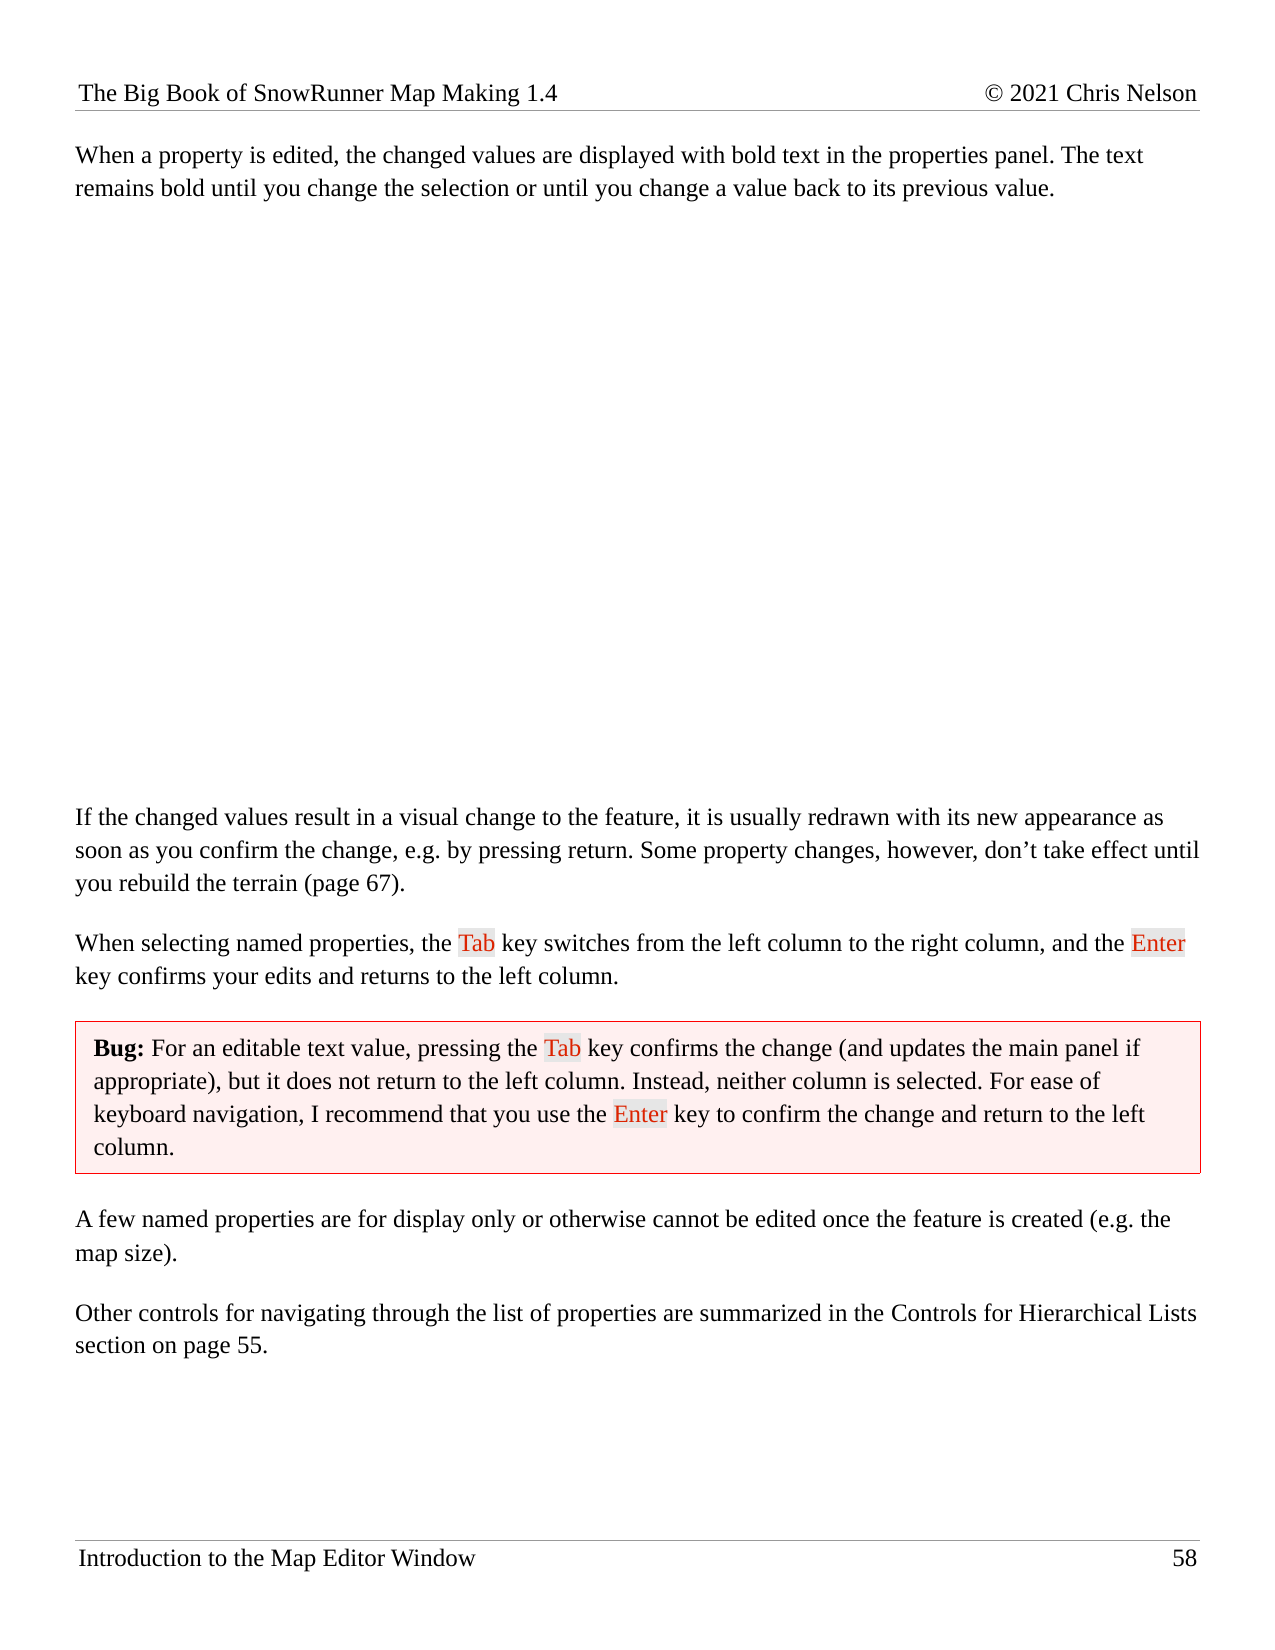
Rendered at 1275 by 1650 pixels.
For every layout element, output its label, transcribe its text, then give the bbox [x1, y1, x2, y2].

list For an editable text value, pressing the Tab key confirms the change (and updates the main panel if appropriate), but it does not return to the left column. Instead, neither column is selected. For ease of keyboard navigation, I recommend that you use the Enter key to confirm the change and return to the left column. [76, 1022, 1200, 1173]
text Other controls for navigating through the list of properties are summarized in the Controls for Hierarchical Lists section on page 55. [75, 1298, 1200, 1359]
text If the changed values result in a visual change to the feature, it is usually redrawn with its new appearance as soon as you confirm the change, e.g. by pressing return. Some property changes, however, don’t take effect until you rebuild the terrain (page 67). [75, 802, 1200, 897]
text When selecting named properties, the Tab key switches from the left column to the right column, and the Enter key confirms your edits and returns to the left column. [75, 928, 1200, 990]
text A few named properties are for display only or otherwise cannot be edited once the feature is created (e.g. the map size). [75, 1204, 1200, 1266]
text When a property is edited, the changed values are displayed with bold text in the properties panel. The text remains bold until you change the selection or until you change a value back to its previous value. [75, 140, 1200, 202]
